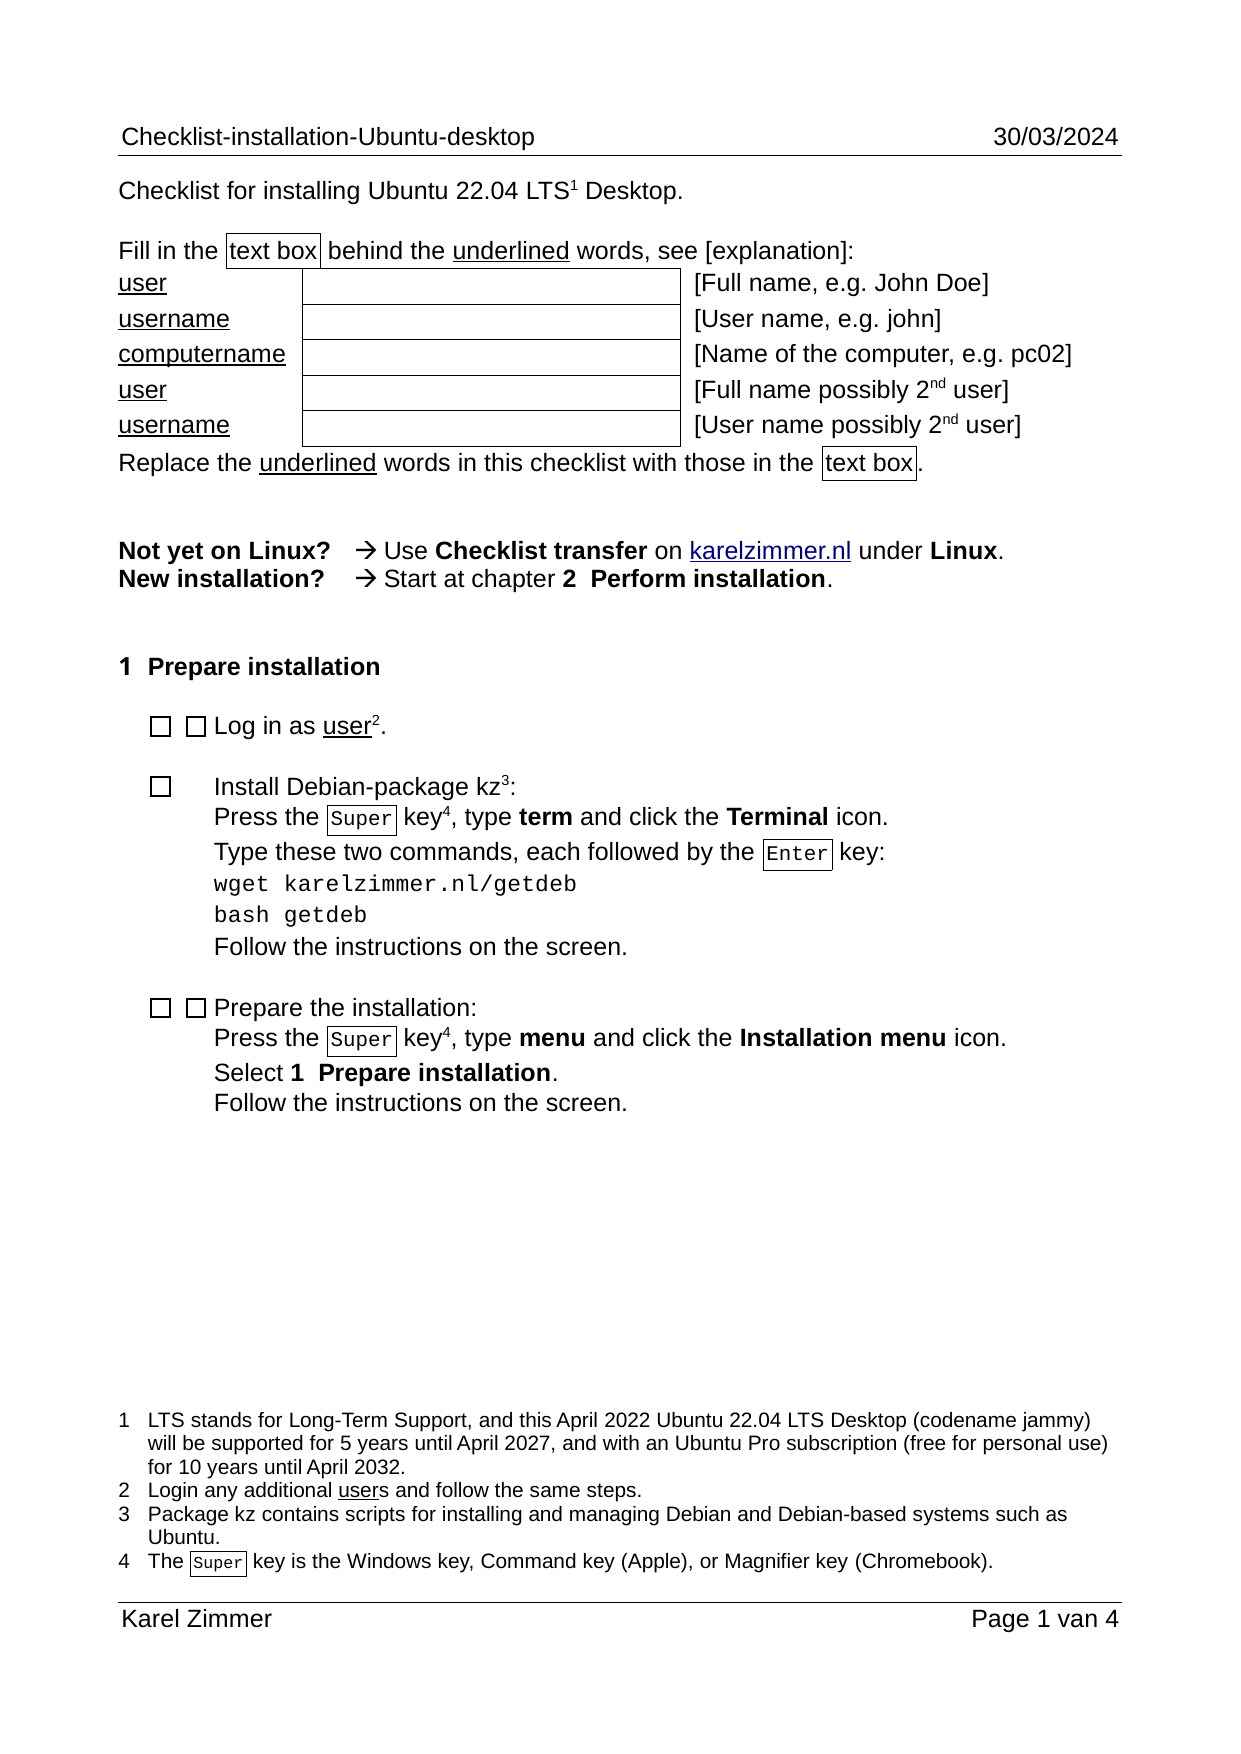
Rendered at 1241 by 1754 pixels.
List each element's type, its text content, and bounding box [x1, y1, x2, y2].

table_cell [213, 963, 1122, 993]
table_cell [118, 872, 142, 902]
text USER [118, 375, 302, 410]
table_cell [177, 1058, 213, 1088]
table_cell [142, 932, 177, 962]
table_header [118, 711, 142, 741]
table_cell [177, 902, 213, 932]
table_cell bash getdeb [213, 902, 1122, 932]
table_cell wget karelzimmer.nl/getdeb [213, 872, 1122, 902]
table_cell [142, 1023, 177, 1058]
table_cell [118, 1058, 142, 1088]
text USERName [118, 410, 302, 446]
text Replace the underlined words in this checklist with those in the [118, 446, 822, 481]
table_cell [177, 802, 213, 837]
table_cell [177, 772, 213, 802]
table_cell Prepare the installation: [213, 993, 1122, 1023]
table_cell [118, 741, 142, 772]
table_cell [142, 902, 177, 932]
text [User name, e.g. john] [681, 304, 1122, 339]
table_cell Follow the instructions on the screen. [213, 1088, 1122, 1118]
table_header Log in as USER. [213, 711, 1122, 741]
table_cell [177, 872, 213, 902]
table_cell [177, 1088, 213, 1118]
text USERname [118, 304, 302, 339]
text behind the underlined words, see [explanation]: [321, 233, 1122, 268]
table_cell Select 1 Prepare installation. [213, 1058, 1122, 1088]
table_cell [177, 837, 213, 872]
table_cell [142, 872, 177, 902]
table_cell [177, 993, 213, 1023]
text Fill in the [118, 233, 226, 268]
table_cell [118, 802, 142, 837]
table_cell [118, 1023, 142, 1058]
table_cell [118, 1088, 142, 1118]
table_cell [142, 837, 177, 872]
text Not yet on Linux?  Use Checklist transfer on karelzimmer.nl under Linux. [118, 537, 1122, 565]
table_cell [142, 1088, 177, 1118]
text [User name possibly 2nd user] [681, 410, 1122, 446]
table_cell [118, 772, 142, 802]
table_cell Follow the instructions on the screen. [213, 932, 1122, 962]
table_cell [142, 1058, 177, 1088]
table_cell [118, 837, 142, 872]
table_cell Press the Super key, type term and click the Terminal icon. [213, 802, 1122, 837]
table_cell [177, 741, 213, 772]
text LTS stands for Long-Term Support, and this April 2022 Ubuntu 22.04 LTS Desktop (codename jammy) will be supported for 5 years until April 2027, and with an Ubuntu Pro subscription (free for personal use) for 10 years until April 2032. [118, 1408, 1122, 1479]
text [Full name, e.g. John Doe] [681, 268, 1122, 304]
table_cell Press the Super key4, type menu and click the Installation menu icon. [213, 1023, 1122, 1058]
table_cell [142, 963, 177, 993]
table_cell Type these two commands, each followed by the Enter key: [213, 837, 1122, 872]
table_cell [177, 932, 213, 962]
table_cell [213, 741, 1122, 772]
text user [118, 268, 302, 304]
table_cell [142, 993, 177, 1023]
table_cell [142, 741, 177, 772]
text Checklist for installing Ubuntu 22.04 LTS Desktop. [118, 177, 1122, 205]
text [Name of the computer, e.g. pc02] [681, 339, 1122, 375]
text . [917, 446, 1122, 481]
table_cell [177, 1023, 213, 1058]
text text box [823, 447, 916, 480]
table_cell [142, 772, 177, 802]
text New installation?  Start at chapter 2 Perform installation. [118, 565, 1122, 593]
table_cell [177, 963, 213, 993]
text [Full name possibly 2nd user] [681, 375, 1122, 410]
list Prepare installation [118, 649, 1122, 683]
table_cell [118, 963, 142, 993]
table_header [142, 711, 177, 741]
text text box [227, 234, 320, 268]
table_cell [118, 993, 142, 1023]
text COMPUTERNAme [118, 339, 302, 375]
table_cell [142, 802, 177, 837]
table_header [177, 711, 213, 741]
table_cell Install Debian-package kz: [213, 772, 1122, 802]
table_cell [118, 902, 142, 932]
table_cell [118, 932, 142, 962]
